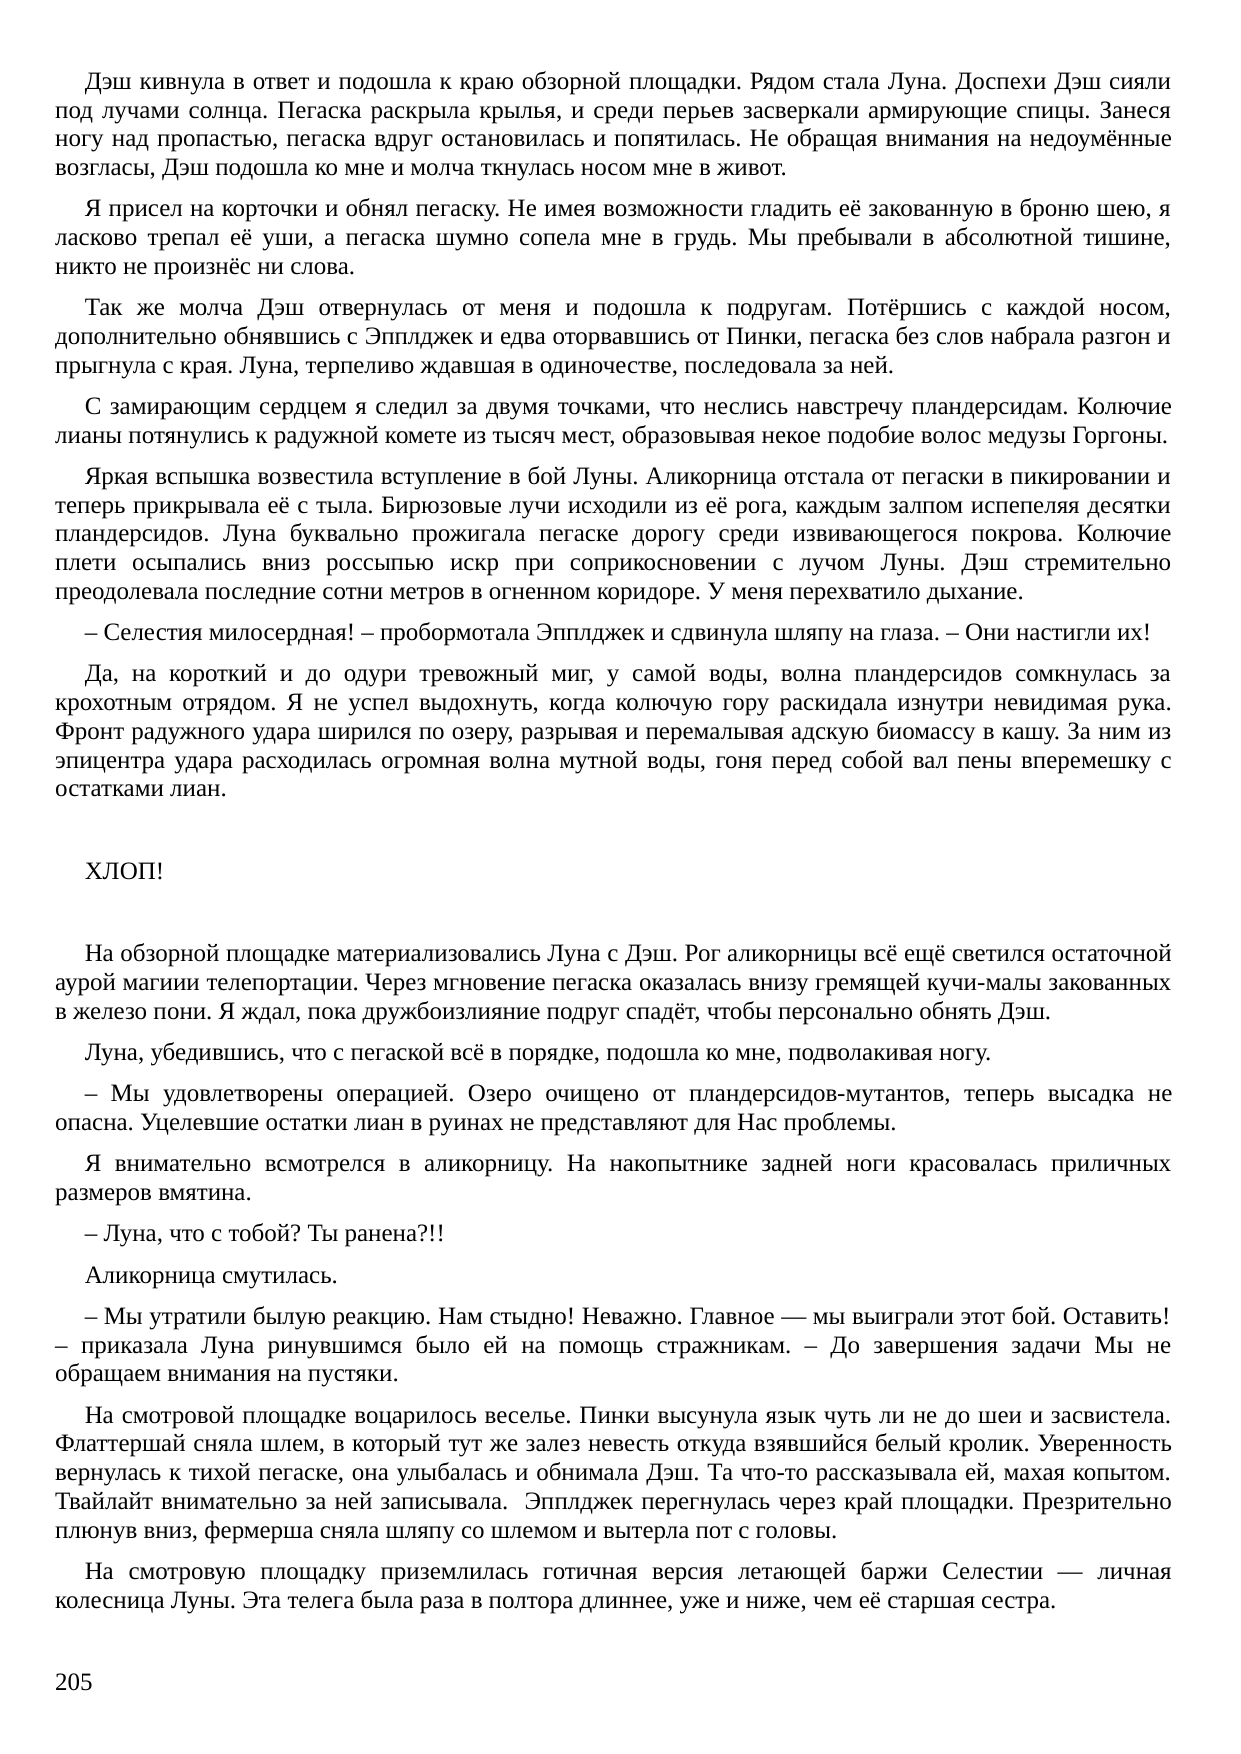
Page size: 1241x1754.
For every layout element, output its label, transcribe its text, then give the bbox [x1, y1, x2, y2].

text Я присел на корточки и обнял пегаску. Не имея возможности гладить её закованную в броню шею, я ласково трепал её уши, а пегаска шумно сопела мне в грудь. Мы пребывали в абсолютной тишине, никто не произнёс ни слова. [55, 193, 1173, 280]
text – Луна, что с тобой? Ты ранена?!! [55, 1218, 1173, 1247]
text Дэш кивнула в ответ и подошла к краю обзорной площадки. Рядом стала Луна. Доспехи Дэш сияли под лучами солнца. Пегаска раскрыла крылья, и среди перьев засверкали армирующие спицы. Занеся ногу над пропастью, пегаска вдруг остановилась и попятилась. Не обращая внимания на недоумённые возгласы, Дэш подошла ко мне и молча ткнулась носом мне в живот. [55, 66, 1173, 181]
text – Селестия милосердная! – пробормотала Эпплджек и сдвинула шляпу на глаза. – Они настигли их! [55, 617, 1173, 646]
text Луна, убедившись, что с пегаской всё в порядке, подошла ко мне, подволакивая ногу. [55, 1037, 1173, 1066]
text Я внимательно всмотрелся в аликорницу. На накопытнике задней ноги красовалась приличных размеров вмятина. [55, 1148, 1173, 1206]
text ХЛОП! [55, 856, 1173, 885]
text С замирающим сердцем я следил за двумя точками, что неслись навстречу пландерсидам. Колючие лианы потянулись к радужной комете из тысяч мест, образовывая некое подобие волос медузы Горгоны. [55, 391, 1173, 448]
text – Мы утратили былую реакцию. Нам стыдно! Неважно. Главное — мы выиграли этот бой. Оставить! – приказала Луна ринувшимся было ей на помощь стражникам. – До завершения задачи Мы не обращаем внимания на пустяки. [55, 1301, 1173, 1387]
text Да, на короткий и до одури тревожный миг, у самой воды, волна пландерсидов сомкнулась за крохотным отрядом. Я не успел выдохнуть, когда колючую гору раскидала изнутри невидимая рука. Фронт радужного удара ширился по озеру, разрывая и перемалывая адскую биомассу в кашу. За ним из эпицентра удара расходилась огромная волна мутной воды, гоня перед собой вал пены вперемешку с остатками лиан. [55, 658, 1173, 802]
text На обзорной площадке материализовались Луна с Дэш. Рог аликорницы всё ещё светился остаточной аурой магиии телепортации. Через мгновение пегаска оказалась внизу гремящей кучи-малы закованных в железо пони. Я ждал, пока дружбоизлияние подруг спадёт, чтобы персонально обнять Дэш. [55, 938, 1173, 1025]
text Яркая вспышка возвестила вступление в бой Луны. Аликорница отстала от пегаски в пикировании и теперь прикрывала её с тыла. Бирюзовые лучи исходили из её рога, каждым залпом испепеляя десятки пландерсидов. Луна буквально прожигала пегаске дорогу среди извивающегося покрова. Колючие плети осыпались вниз россыпью искр при соприкосновении с лучом Луны. Дэш стремительно преодолевала последние сотни метров в огненном коридоре. У меня перехватило дыхание. [55, 461, 1173, 605]
text На смотровую площадку приземлилась готичная версия летающей баржи Селестии — личная колесница Луны. Эта телега была раза в полтора длиннее, уже и ниже, чем её старшая сестра. [55, 1556, 1173, 1613]
text На смотровой площадке воцарилось веселье. Пинки высунула язык чуть ли не до шеи и засвистела. Флаттершай сняла шлем, в который тут же залез невесть откуда взявшийся белый кролик. Уверенность вернулась к тихой пегаске, она улыбалась и обнимала Дэш. Та что-то рассказывала ей, махая копытом. Твайлайт внимательно за ней записывала. Эпплджек перегнулась через край площадки. Презрительно плюнув вниз, фермерша сняла шляпу со шлемом и вытерла пот с головы. [55, 1400, 1173, 1543]
text Аликорница смутилась. [55, 1260, 1173, 1288]
text Так же молча Дэш отвернулась от меня и подошла к подругам. Потёршись с каждой носом, дополнительно обнявшись с Эпплджек и едва оторвавшись от Пинки, пегаска без слов набрала разгон и прыгнула с края. Луна, терпеливо ждавшая в одиночестве, последовала за ней. [55, 292, 1173, 378]
text – Мы удовлетворены операцией. Озеро очищено от пландерсидов-мутантов, теперь высадка не опасна. Уцелевшие остатки лиан в руинах не представляют для Нас проблемы. [55, 1078, 1173, 1136]
